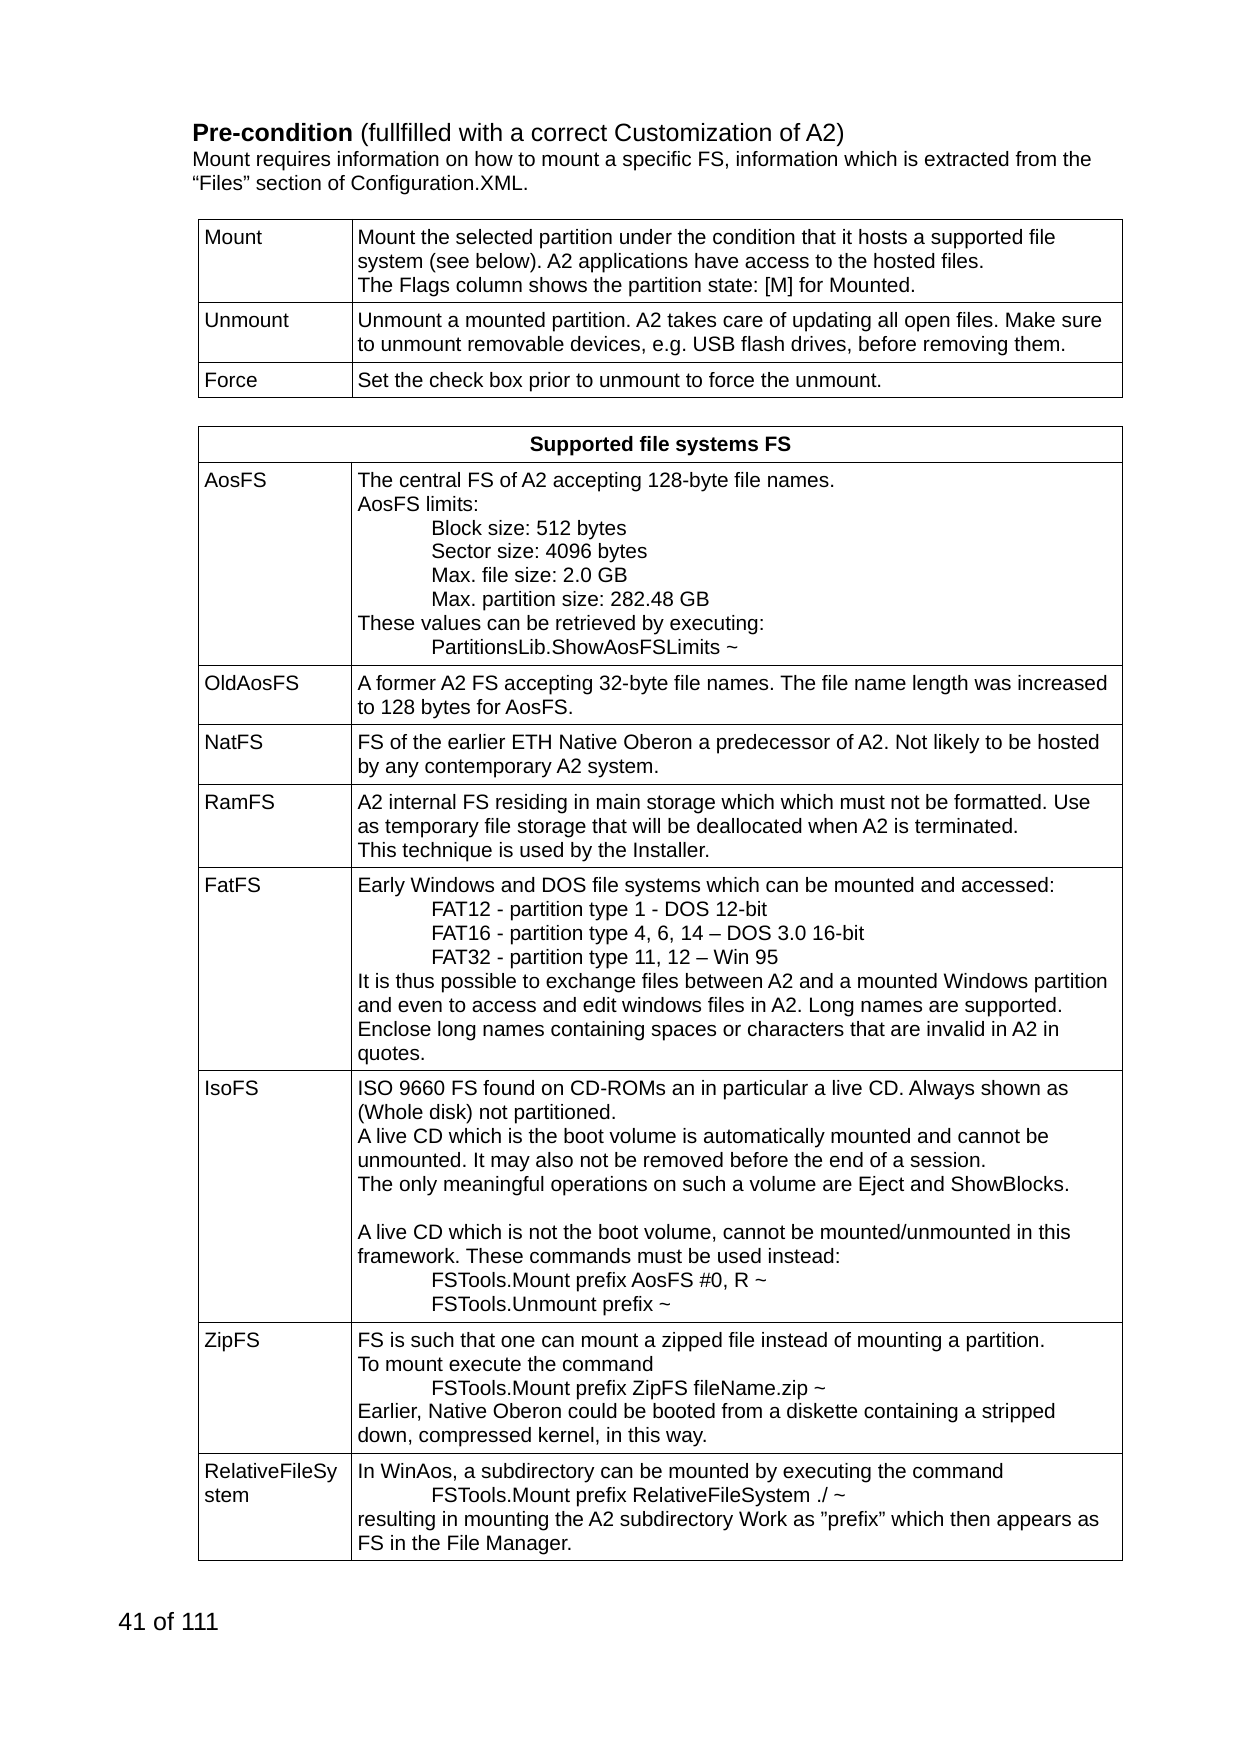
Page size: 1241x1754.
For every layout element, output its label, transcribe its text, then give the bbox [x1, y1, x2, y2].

table_cell A2 internal FS residing in main storage which which must not be formatted. Use as temporary file storage that will be deallocated when A2 is terminated. This technique is used by the Installer. [352, 785, 1122, 867]
table_cell Unmount [199, 303, 352, 362]
table_cell FS is such that one can mount a zipped file instead of mounting a partition. To mount execute the command FSTools.Mount prefix ZipFS fileName.zip ~ Earlier, Native Oberon could be booted from a diskette containing a stripped down, compressed kernel, in this way. [352, 1323, 1122, 1453]
table_cell NatFS [199, 725, 351, 784]
table_cell Unmount a mounted partition. A2 takes care of updating all open files. Make sure to unmount removable devices, e.g. USB flash drives, before removing them. [353, 303, 1122, 362]
text Mount requires information on how to mount a specific FS, information which is extracted from the “Files” section of Configuration.XML. [192, 147, 1122, 195]
table_cell In WinAos, a subdirectory can be mounted by executing the command FSTools.Mount prefix RelativeFileSystem ./ ~ resulting in mounting the A2 subdirectory Work as ”prefix” which then appears as FS in the File Manager. [352, 1454, 1122, 1560]
table_cell IsoFS [199, 1071, 351, 1322]
table_cell RelativeFileSystem [199, 1454, 351, 1560]
table_header Mount the selected partition under the condition that it hosts a supported file system (see below). A2 applications have access to the hosted files. The Flags column shows the partition state: [M] for Mounted. [353, 220, 1122, 302]
table_cell FS of the earlier ETH Native Oberon a predecessor of A2. Not likely to be hosted by any contemporary A2 system. [352, 725, 1122, 784]
table_cell Force [199, 363, 352, 397]
text Pre-condition (fullfilled with a correct Customization of A2) [118, 118, 1122, 147]
table_cell RamFS [199, 785, 351, 867]
table_cell ISO 9660 FS found on CD-ROMs an in particular a live CD. Always shown as (Whole disk) not partitioned. A live CD which is the boot volume is automatically mounted and cannot be unmounted. It may also not be removed before the end of a session. The only meaningful operations on such a volume are Eject and ShowBlocks. A live CD which is not the boot volume, cannot be mounted/unmounted in this framework. These commands must be used instead: FSTools.Mount prefix AosFS #0, R ~ FSTools.Unmount prefix ~ [352, 1071, 1122, 1322]
table_cell Set the check box prior to unmount to force the unmount. [353, 363, 1122, 397]
table_cell OldAosFS [199, 666, 351, 724]
table_header Supported file systems FS [199, 427, 1122, 462]
table_cell A former A2 FS accepting 32-byte file names. The file name length was increased to 128 bytes for AosFS. [352, 666, 1122, 724]
table_cell ZipFS [199, 1323, 351, 1453]
table_cell AosFS [199, 463, 351, 665]
table_cell FatFS [199, 868, 351, 1070]
table_cell The central FS of A2 accepting 128-byte file names. AosFS limits: Block size: 512 bytes Sector size: 4096 bytes Max. file size: 2.0 GB Max. partition size: 282.48 GB These values can be retrieved by executing: PartitionsLib.ShowAosFSLimits ~ [352, 463, 1122, 665]
table_cell Early Windows and DOS file systems which can be mounted and accessed: FAT12 - partition type 1 - DOS 12-bit FAT16 - partition type 4, 6, 14 – DOS 3.0 16-bit FAT32 - partition type 11, 12 – Win 95 It is thus possible to exchange files between A2 and a mounted Windows partition and even to access and edit windows files in A2. Long names are supported. Enclose long names containing spaces or characters that are invalid in A2 in quotes. [352, 868, 1122, 1070]
table_header Mount [199, 220, 352, 302]
